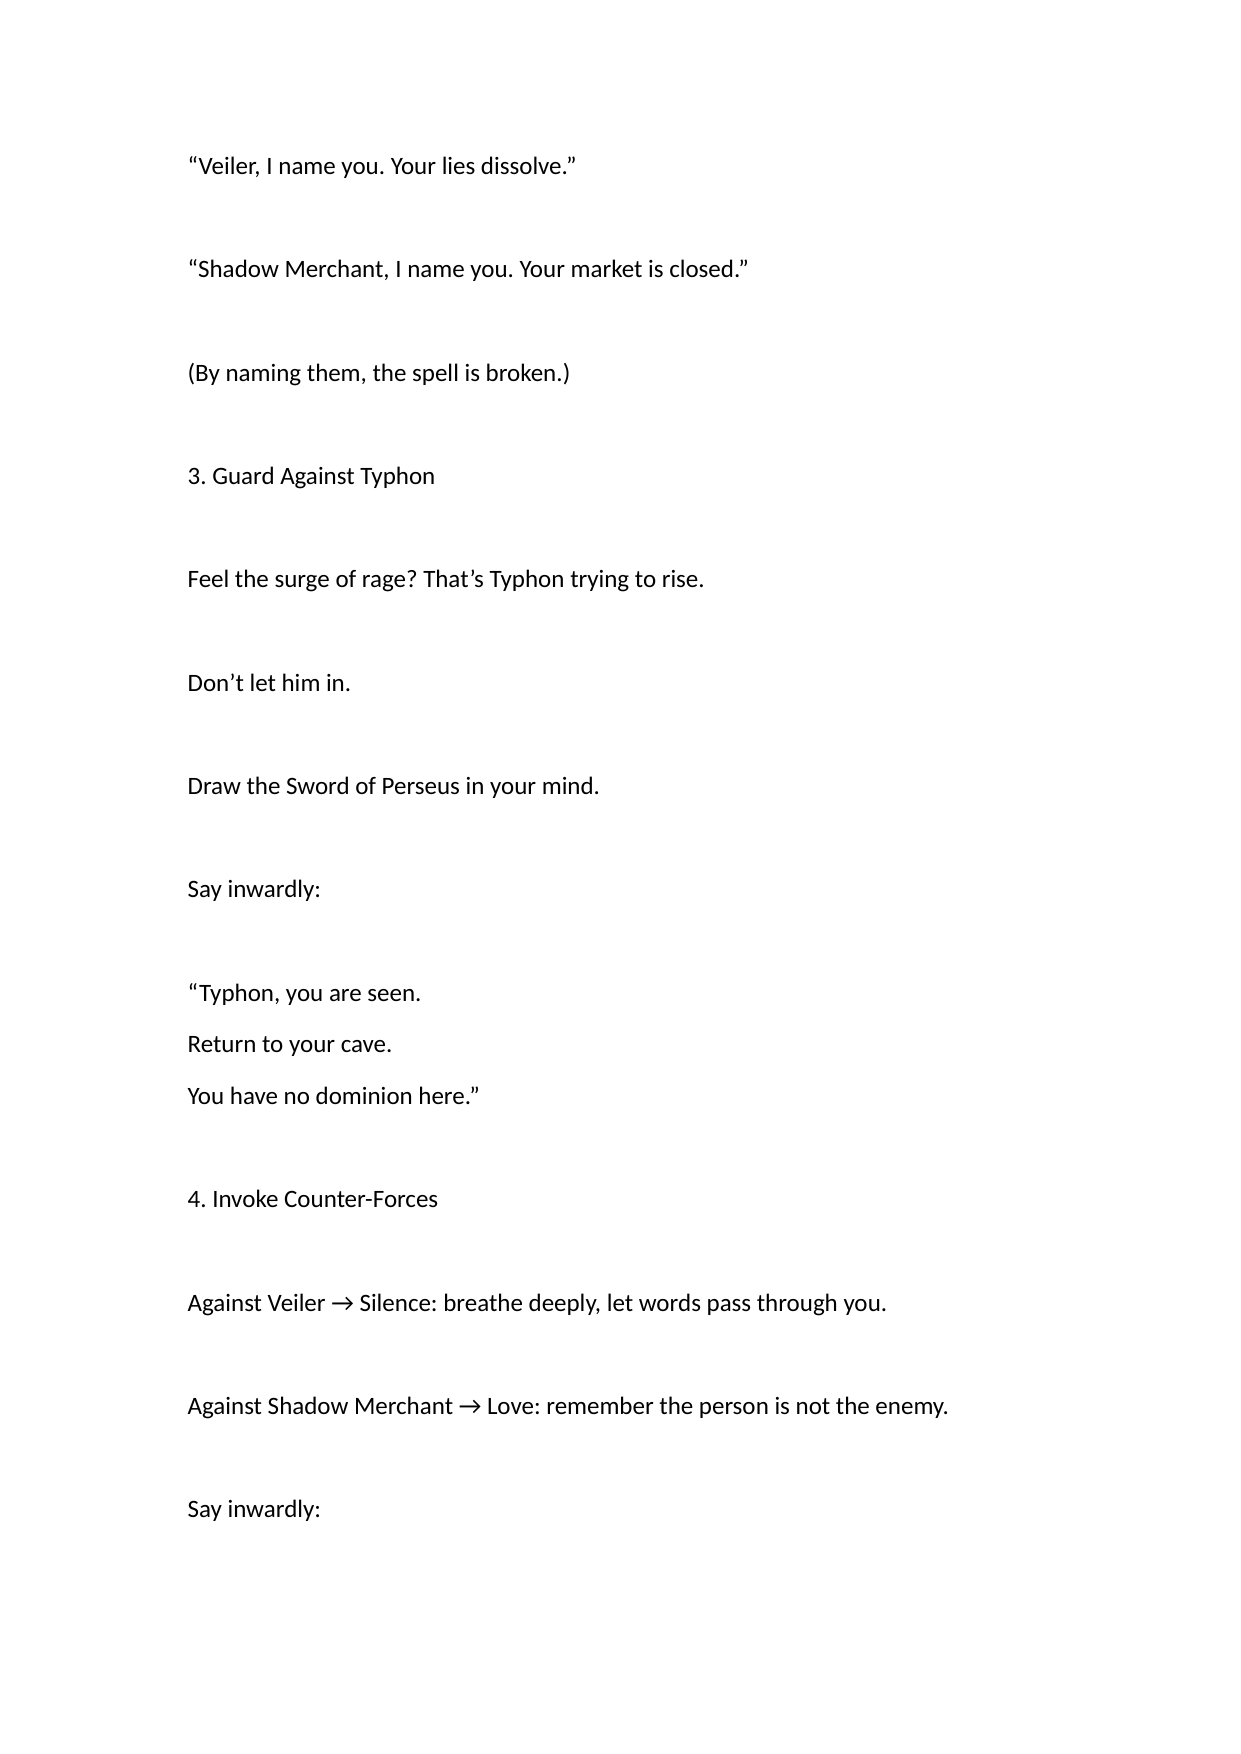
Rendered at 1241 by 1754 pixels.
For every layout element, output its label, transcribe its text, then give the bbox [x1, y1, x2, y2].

text Say inwardly: [187, 873, 1053, 904]
text Against Veiler → Silence: breathe deeply, let words pass through you. [187, 1287, 1053, 1317]
text “Typhon, you are seen. [187, 977, 1053, 1007]
text Draw the Sword of Perseus in your mind. [187, 770, 1053, 801]
text You have no dominion here.” [187, 1080, 1053, 1111]
text Return to your cave. [187, 1028, 1053, 1059]
text Against Shadow Merchant → Love: remember the person is not the enemy. [187, 1390, 1053, 1421]
text “Shadow Merchant, I name you. Your market is closed.” [187, 253, 1053, 284]
text (By naming them, the spell is broken.) [187, 357, 1053, 387]
text Say inwardly: [187, 1493, 1053, 1524]
text 3. Guard Against Typhon [187, 460, 1053, 491]
text Feel the surge of rage? That’s Typhon trying to rise. [187, 563, 1053, 594]
text Don’t let him in. [187, 667, 1053, 697]
text 4. Invoke Counter-Forces [187, 1183, 1053, 1214]
text “Veiler, I name you. Your lies dissolve.” [187, 150, 1053, 181]
